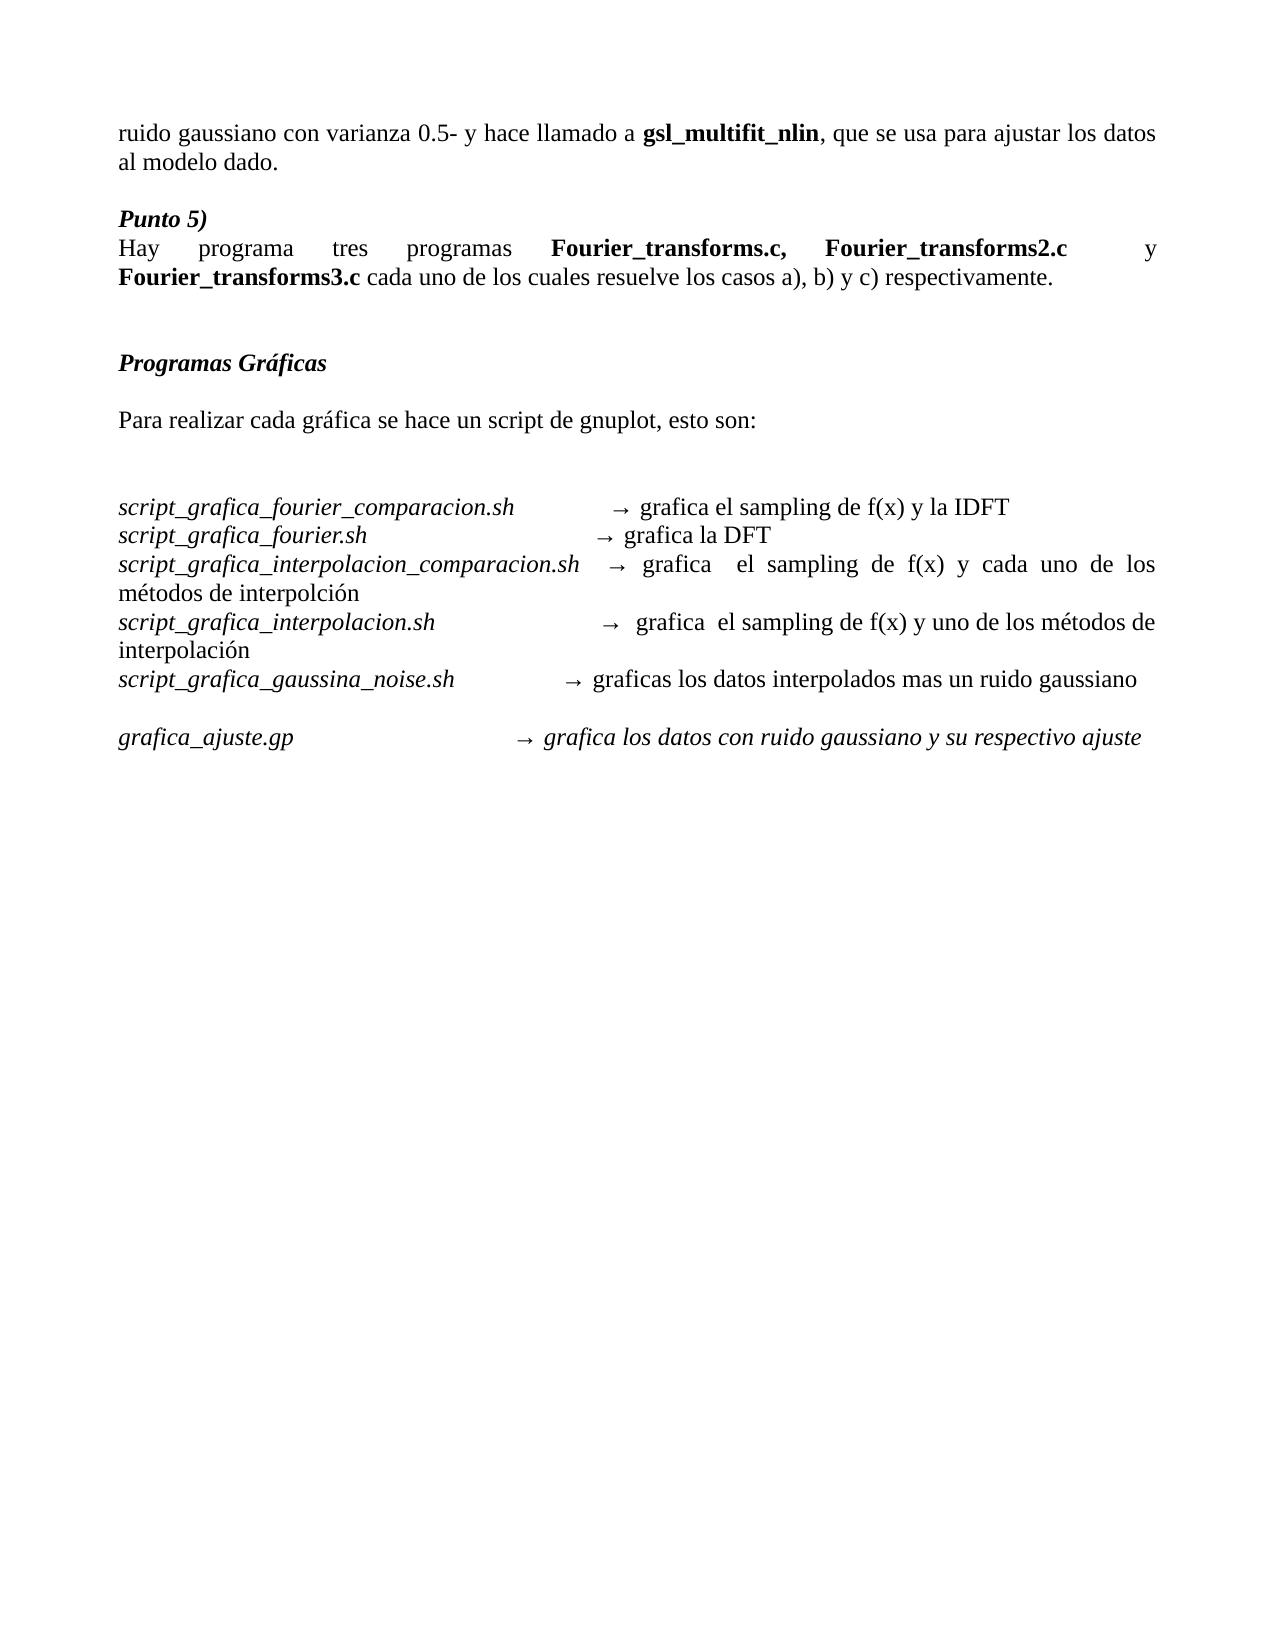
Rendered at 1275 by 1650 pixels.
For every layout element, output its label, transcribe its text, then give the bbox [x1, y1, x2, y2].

text Punto 5) [118, 204, 1157, 233]
text Para realizar cada gráfica se hace un script de gnuplot, esto son: [118, 406, 1157, 434]
text script_grafica_fourier.sh → grafica la DFT [118, 521, 1157, 549]
text script_grafica_fourier_comparacion.sh → grafica el sampling de f(x) y la IDFT [118, 492, 1157, 521]
text ruido gaussiano con varianza 0.5- y hace llamado a gsl_multifit_nlin, que se usa para ajustar los datos al modelo dado. [118, 118, 1157, 176]
text Programas Gráficas [118, 348, 1157, 377]
text script_grafica_gaussina_noise.sh → graficas los datos interpolados mas un ruido gaussiano [118, 664, 1157, 693]
text Hay programa tres programas Fourier_transforms.c, Fourier_transforms2.c y Fourier_transforms3.c cada uno de los cuales resuelve los casos a), b) y c) respectivamente. [118, 233, 1157, 291]
text grafica_ajuste.gp → grafica los datos con ruido gaussiano y su respectivo ajuste [118, 722, 1157, 751]
text script_grafica_interpolacion.sh → grafica el sampling de f(x) y uno de los métodos de interpolación [118, 607, 1157, 664]
text script_grafica_interpolacion_comparacion.sh → grafica el sampling de f(x) y cada uno de los métodos de interpolción [118, 549, 1157, 607]
